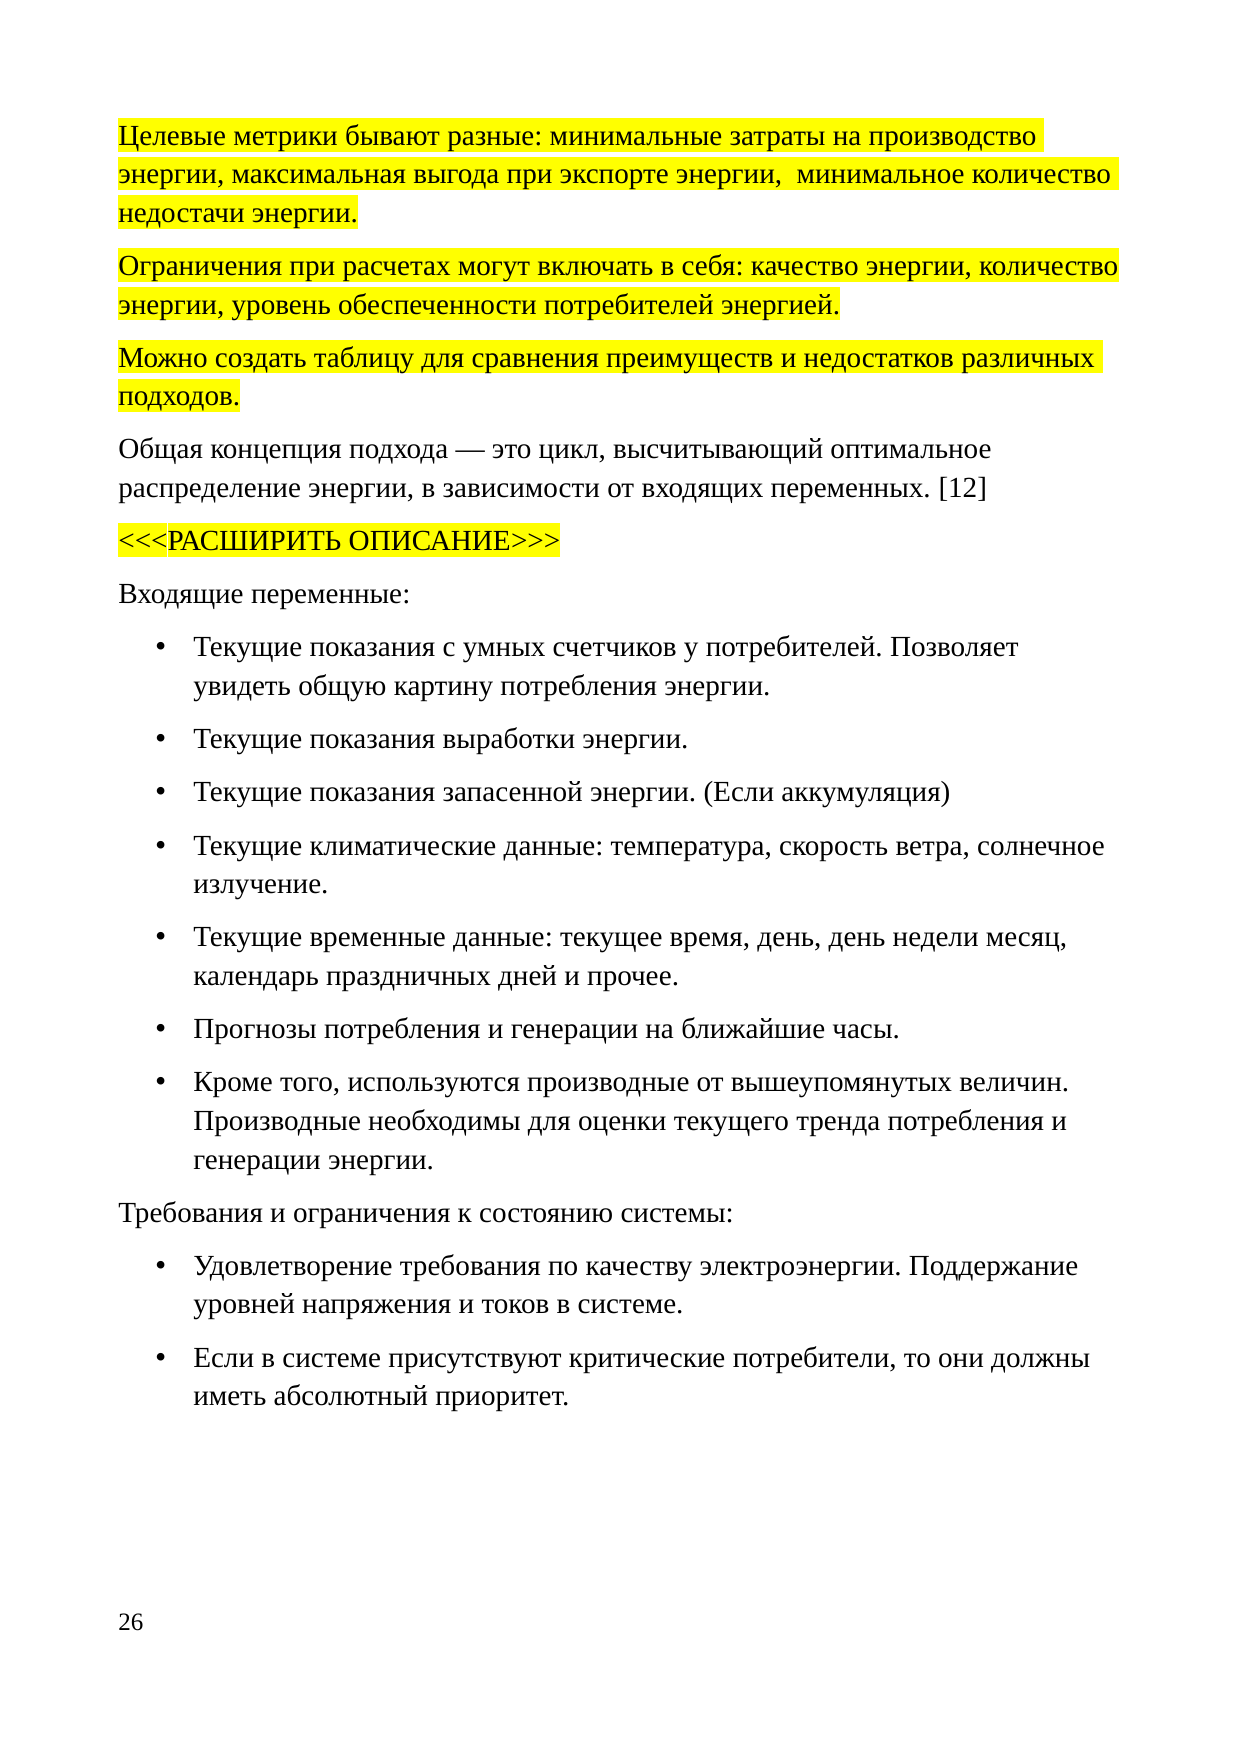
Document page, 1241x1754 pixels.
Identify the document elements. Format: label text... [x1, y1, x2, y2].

list Текущие показания запасенной энергии. (Если аккумуляция) [156, 774, 1122, 808]
list Прогнозы потребления и генерации на ближайшие часы. [156, 1011, 1122, 1045]
text Входящие переменные: [118, 576, 1122, 610]
list Текущие климатические данные: температура, скорость ветра, солнечное излучение. [156, 828, 1122, 900]
list Удовлетворение требования по качеству электроэнергии. Поддержание уровней напряжения и токов в системе. [156, 1248, 1122, 1320]
text Ограничения при расчетах могут включать в себя: качество энергии, количество энергии, уровень обеспеченности потребителей энергией. [118, 248, 1122, 320]
list Если в системе присутствуют критические потребители, то они должны иметь абсолютный приоритет. [156, 1340, 1122, 1412]
list Текущие показания с умных счетчиков у потребителей. Позволяет увидеть общую картину потребления энергии. [156, 629, 1122, 702]
text Общая концепция подхода — это цикл, высчитывающий оптимальное распределение энергии, в зависимости от входящих переменных. [12] [118, 432, 1122, 504]
text Можно создать таблицу для сравнения преимуществ и недостатков различных подходов. [118, 340, 1122, 412]
list Текущие показания выработки энергии. [156, 721, 1122, 755]
text Требования и ограничения к состоянию системы: [118, 1195, 1122, 1228]
text <<<РАСШИРИТЬ ОПИСАНИЕ>>> [118, 523, 1122, 557]
text Целевые метрики бывают разные: минимальные затраты на производство энергии, максимальная выгода при экспорте энергии, минимальное количество недостачи энергии. [118, 118, 1122, 229]
list Текущие временные данные: текущее время, день, день недели месяц, календарь праздничных дней и прочее. [156, 919, 1122, 992]
list Кроме того, используются производные от вышеупомянутых величин. Производные необходимы для оценки текущего тренда потребления и генерации энергии. [156, 1064, 1122, 1175]
